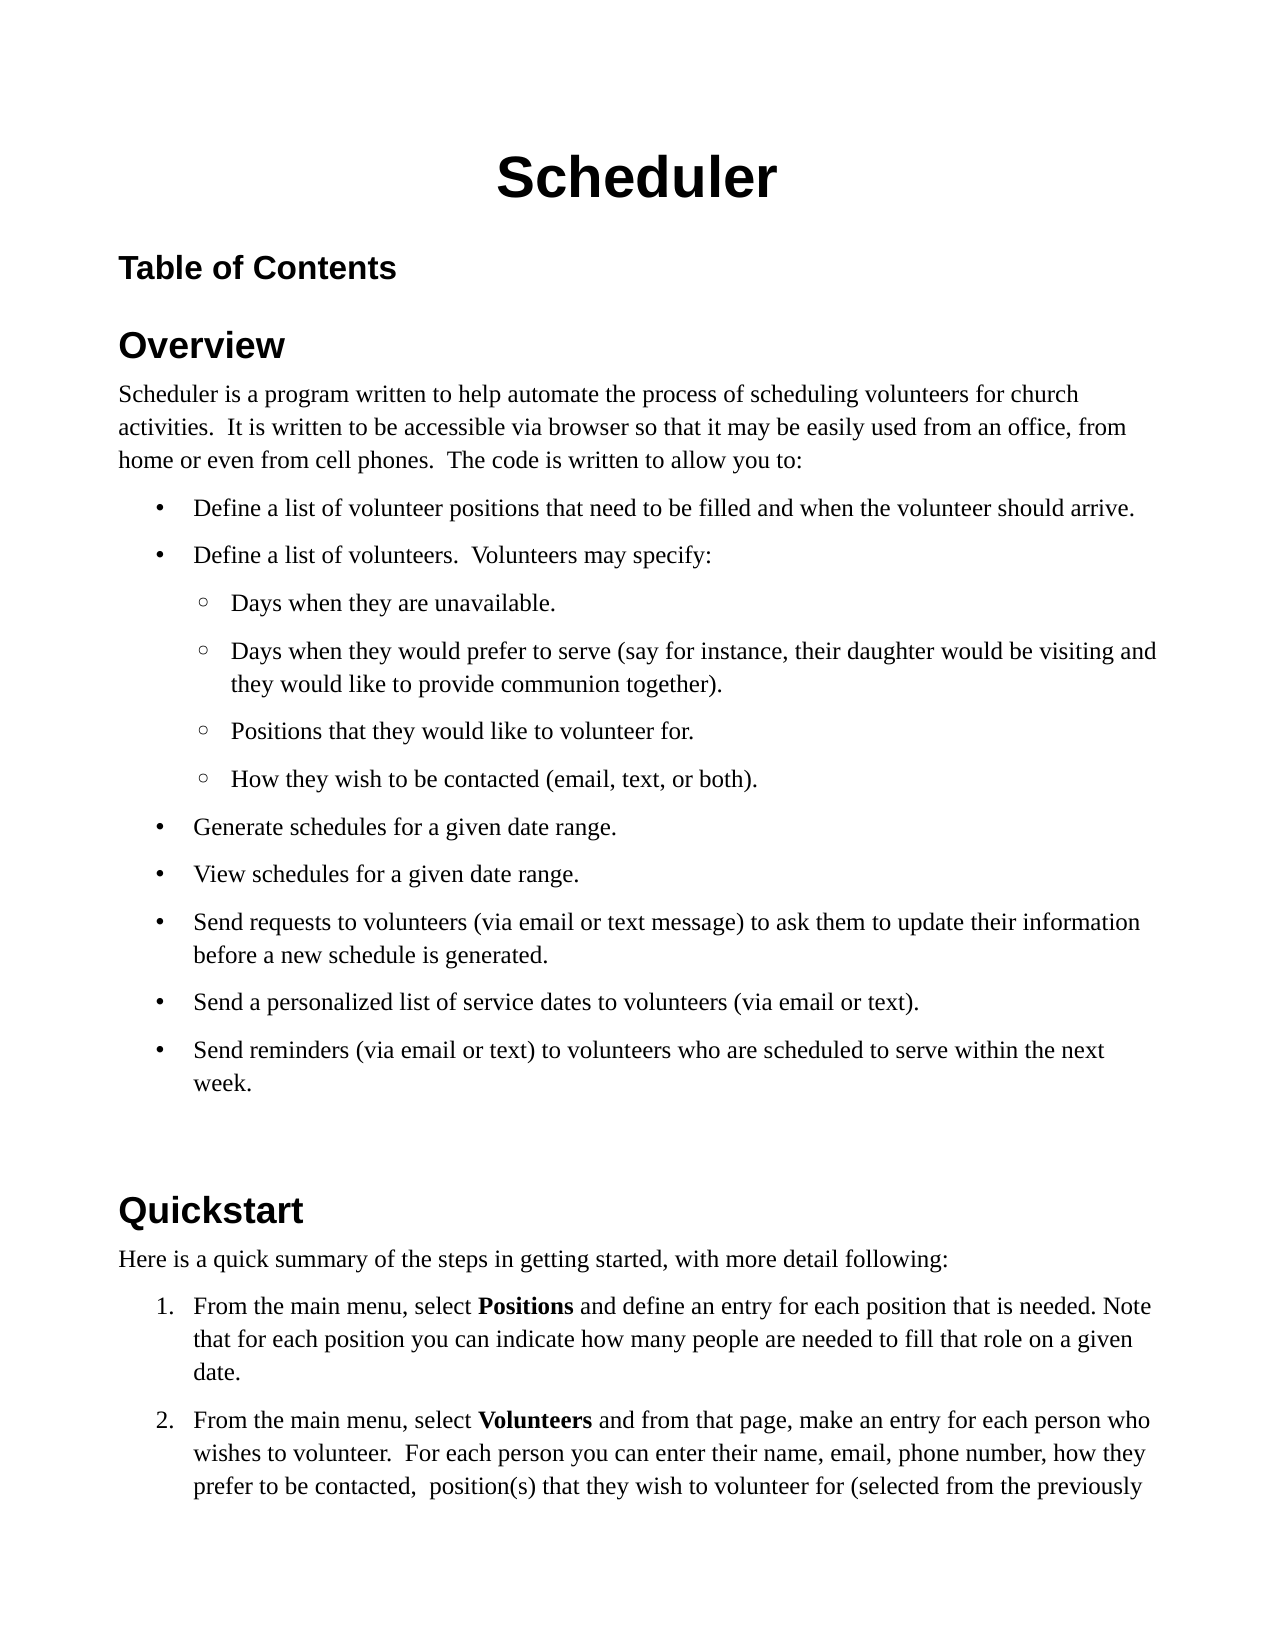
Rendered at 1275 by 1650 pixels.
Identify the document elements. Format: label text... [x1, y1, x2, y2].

list From the main menu, select Positions and define an entry for each position that is needed. Note that for each position you can indicate how many people are needed to fill that role on a given date. [156, 1291, 1157, 1386]
text Here is a quick summary of the steps in getting started, with more detail following: [118, 1244, 1157, 1273]
subtitle Quickstart [118, 1188, 1157, 1231]
list Define a list of volunteer positions that need to be filled and when the volunteer should arrive. [156, 493, 1157, 522]
list Days when they would prefer to serve (say for instance, their daughter would be visiting and they would like to provide communion together). [193, 636, 1157, 697]
list From the main menu, select Volunteers and from that page, make an entry for each person who wishes to volunteer. For each person you can enter their name, email, phone number, how they prefer to be contacted, position(s) that they wish to volunteer for (selected from the previously [156, 1405, 1157, 1500]
list Send requests to volunteers (via email or text message) to ask them to update their information before a new schedule is generated. [156, 907, 1157, 968]
list View schedules for a given date range. [156, 859, 1157, 888]
text Scheduler is a program written to help automate the process of scheduling volunteers for church activities. It is written to be accessible via browser so that it may be easily used from an office, from home or even from cell phones. The code is written to allow you to: [118, 379, 1157, 474]
list Send reminders (via email or text) to volunteers who are scheduled to serve within the next week. [156, 1035, 1157, 1097]
subtitle Table of Contents [118, 248, 1157, 286]
subtitle Overview [118, 324, 1157, 367]
title Scheduler [118, 143, 1157, 210]
list Generate schedules for a given date range. [156, 812, 1157, 840]
list Send a personalized list of service dates to volunteers (via email or text). [156, 987, 1157, 1016]
list How they wish to be contacted (email, text, or both). [193, 764, 1157, 793]
list Define a list of volunteers. Volunteers may specify: [156, 541, 1157, 569]
list Days when they are unavailable. [193, 588, 1157, 617]
list Positions that they would like to volunteer for. [193, 716, 1157, 745]
